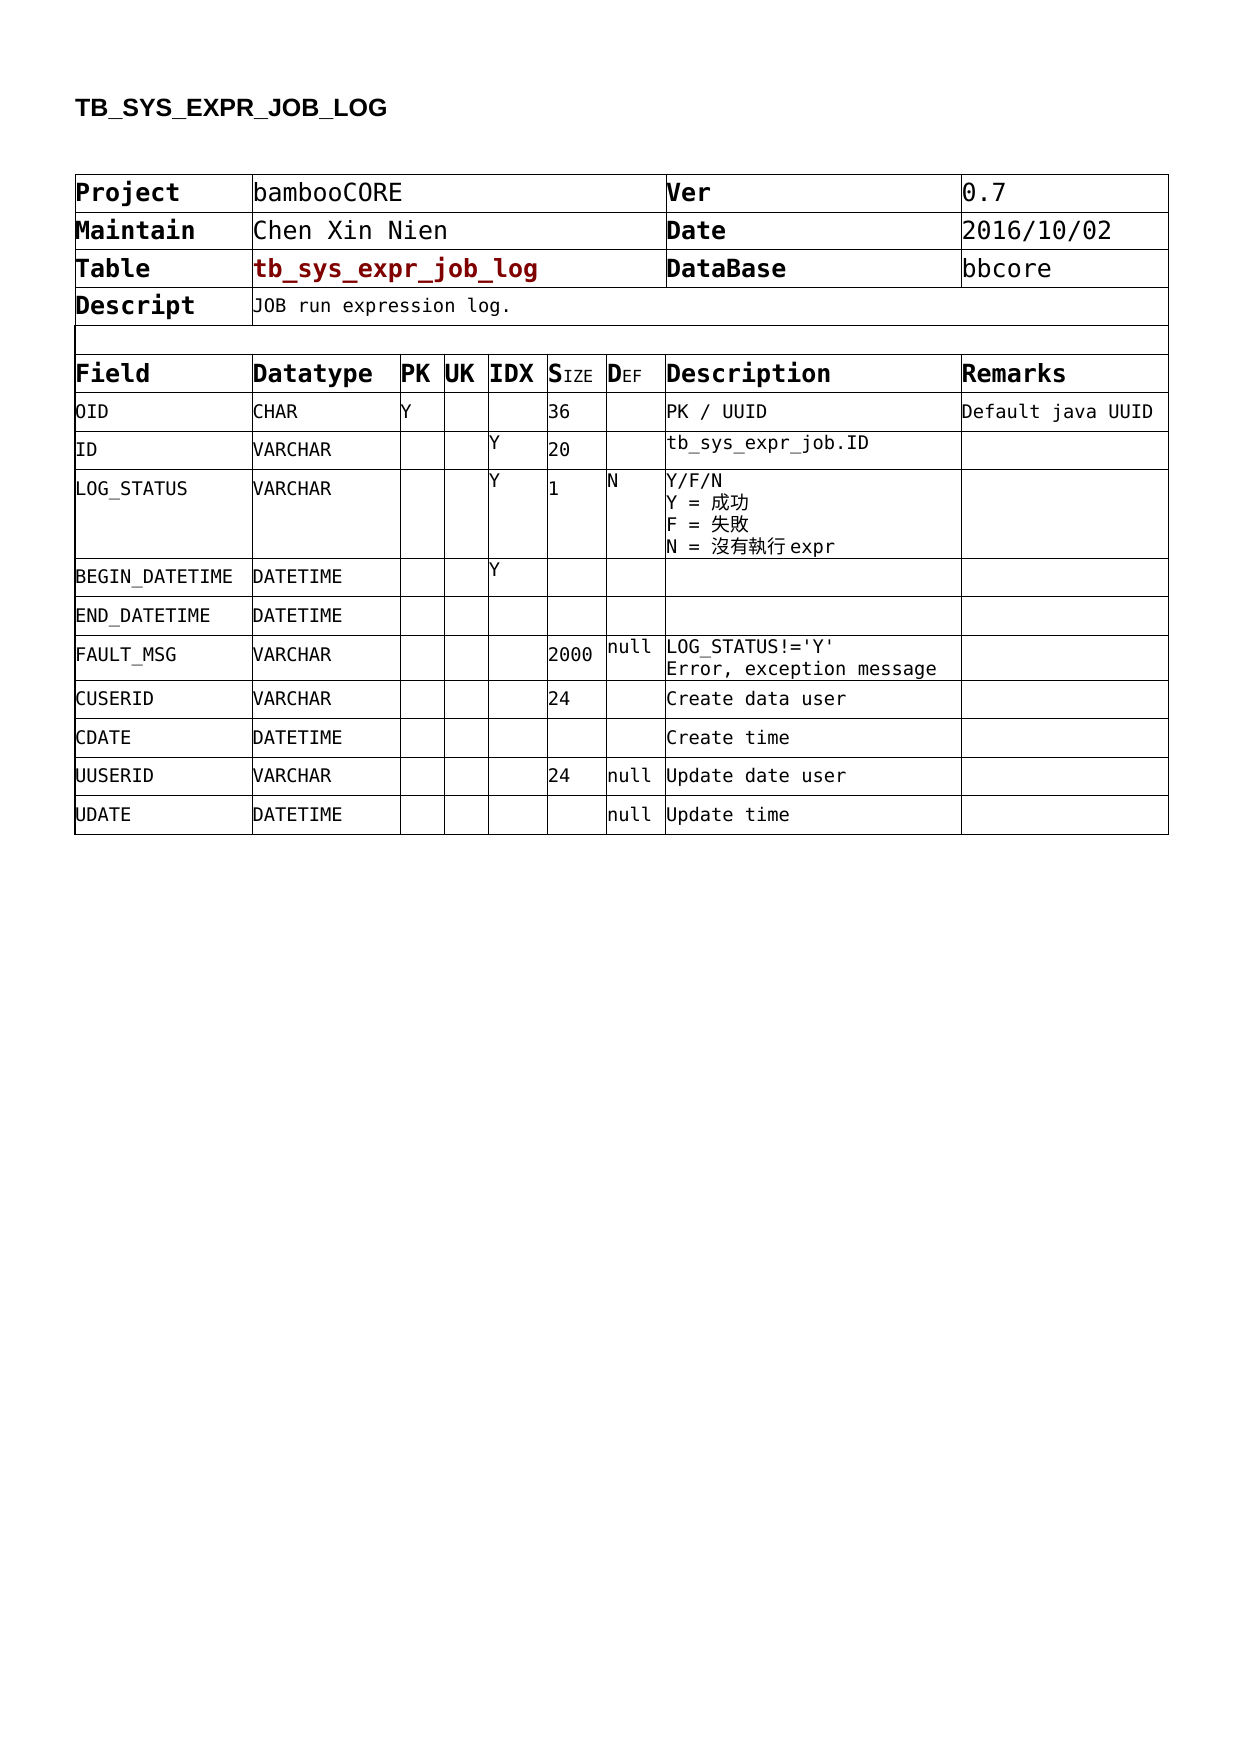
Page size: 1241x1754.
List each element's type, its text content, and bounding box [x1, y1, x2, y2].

table_cell Create data user [666, 681, 961, 718]
table_cell BEGIN_DATETIME [76, 559, 252, 596]
table_cell [607, 597, 665, 635]
table_cell [401, 636, 444, 679]
table_cell 1 [548, 470, 606, 558]
table_cell Y [489, 559, 547, 596]
table_cell UDATE [76, 796, 252, 834]
table_cell [489, 796, 547, 834]
table_cell Field [76, 355, 252, 392]
table_cell [489, 681, 547, 718]
table_cell tb_sys_expr_job_log [253, 250, 666, 287]
table_cell null [607, 796, 665, 834]
table_cell VARCHAR [253, 636, 400, 679]
table_cell PK / UUID [666, 393, 961, 431]
table_cell [445, 393, 488, 431]
table_cell Remarks [962, 355, 1168, 392]
table_cell [607, 432, 665, 469]
table_cell [445, 597, 488, 635]
table_cell ID [76, 432, 252, 469]
table_cell Create time [666, 719, 961, 757]
table_cell [445, 470, 488, 558]
table_cell [548, 597, 606, 635]
table_cell DataBase [667, 250, 961, 287]
table_cell [548, 796, 606, 834]
table_cell Y [401, 393, 444, 431]
table_cell 20 [548, 432, 606, 469]
table_cell CUSERID [76, 681, 252, 718]
table_cell [401, 758, 444, 795]
table_cell [401, 559, 444, 596]
table_cell Maintain [76, 213, 252, 249]
table_cell [489, 393, 547, 431]
table_cell 24 [548, 758, 606, 795]
table_header Project [76, 175, 252, 212]
table_cell JOB run expression log. [253, 288, 1168, 325]
table_cell DATETIME [253, 796, 400, 834]
table_cell DEF [607, 355, 665, 392]
table_cell [489, 719, 547, 757]
table_cell [1169, 325, 1181, 353]
table_cell [401, 719, 444, 757]
table_cell CDATE [76, 719, 252, 757]
table_cell [1169, 469, 1181, 558]
table_cell 2000 [548, 636, 606, 679]
table_cell Date [667, 213, 961, 249]
table_cell null [607, 636, 665, 679]
table_header Ver [667, 175, 961, 212]
table_cell [1169, 596, 1181, 635]
table_cell [1169, 392, 1181, 431]
table_cell Default java UUID [962, 393, 1168, 431]
table_cell [445, 559, 488, 596]
table_cell [401, 432, 444, 469]
table_cell [401, 597, 444, 635]
table_cell [1169, 718, 1181, 757]
table_cell Description [666, 355, 961, 392]
table_cell 36 [548, 393, 606, 431]
table_cell DATETIME [253, 597, 400, 635]
table_cell null [607, 758, 665, 795]
table_cell 2016/10/02 [962, 213, 1168, 249]
table_cell [607, 681, 665, 718]
table_cell VARCHAR [253, 681, 400, 718]
table_cell [666, 597, 961, 635]
table_cell [962, 559, 1168, 596]
table_cell [1169, 680, 1181, 718]
table_cell [445, 719, 488, 757]
table_cell [548, 559, 606, 596]
table_cell [666, 559, 961, 596]
table_cell [1169, 354, 1181, 392]
table_cell [962, 681, 1168, 718]
table_cell [445, 796, 488, 834]
table_cell [76, 326, 1168, 353]
table_cell FAULT_MSG [76, 636, 252, 679]
table_cell Chen Xin Nien [253, 213, 666, 249]
table_cell [1169, 757, 1181, 795]
table_cell Descript [76, 288, 252, 325]
table_cell Y/F/N Y = 成功 F = 失敗 N = 沒有執行expr [666, 470, 961, 558]
table_cell [1169, 558, 1181, 596]
table_cell Table [76, 250, 252, 287]
table_cell [607, 559, 665, 596]
table_cell 24 [548, 681, 606, 718]
table_cell SIZE [548, 355, 606, 392]
table_cell [962, 597, 1168, 635]
table_cell UK [445, 355, 488, 392]
table_cell CHAR [253, 393, 400, 431]
table_cell [489, 636, 547, 679]
table_cell [401, 470, 444, 558]
subtitle TB_SYS_EXPR_JOB_LOG [75, 89, 1165, 127]
table_cell Update date user [666, 758, 961, 795]
table_cell [1175, 287, 1181, 325]
table_cell Y [489, 470, 547, 558]
table_cell PK [401, 355, 444, 392]
table_cell [489, 758, 547, 795]
table_cell [548, 719, 606, 757]
table_cell Update time [666, 796, 961, 834]
table_cell [445, 636, 488, 679]
table_cell VARCHAR [253, 432, 400, 469]
table_cell VARCHAR [253, 470, 400, 558]
table_cell [1175, 249, 1181, 287]
table_cell [962, 719, 1168, 757]
table_cell UUSERID [76, 758, 252, 795]
table_cell [1175, 212, 1181, 249]
table_cell LOG_STATUS [76, 470, 252, 558]
table_cell [962, 758, 1168, 795]
table_cell [445, 432, 488, 469]
table_cell [962, 796, 1168, 834]
table_cell [962, 432, 1168, 469]
table_cell [1169, 431, 1181, 469]
table_cell END_DATETIME [76, 597, 252, 635]
table_cell N [607, 470, 665, 558]
table_cell DATETIME [253, 559, 400, 596]
table_cell [445, 758, 488, 795]
table_cell bbcore [962, 250, 1168, 287]
table_cell tb_sys_expr_job.ID [666, 432, 961, 469]
table_cell [607, 719, 665, 757]
table_cell DATETIME [253, 719, 400, 757]
table_cell IDX [489, 355, 547, 392]
table_header bambooCORE [253, 175, 666, 212]
table_cell Datatype [253, 355, 400, 392]
table_cell [445, 681, 488, 718]
table_cell Y [489, 432, 547, 469]
table_cell [489, 597, 547, 635]
table_cell [962, 470, 1168, 558]
table_cell [1169, 635, 1181, 679]
table_cell [1169, 795, 1181, 834]
table_header 0.7 [962, 175, 1168, 212]
table_cell [401, 796, 444, 834]
table_cell OID [76, 393, 252, 431]
table_cell [607, 393, 665, 431]
table_cell [962, 636, 1168, 679]
table_cell LOG_STATUS!='Y' Error, exception message [666, 636, 961, 679]
table_cell VARCHAR [253, 758, 400, 795]
table_cell [401, 681, 444, 718]
table_header [1175, 174, 1181, 212]
